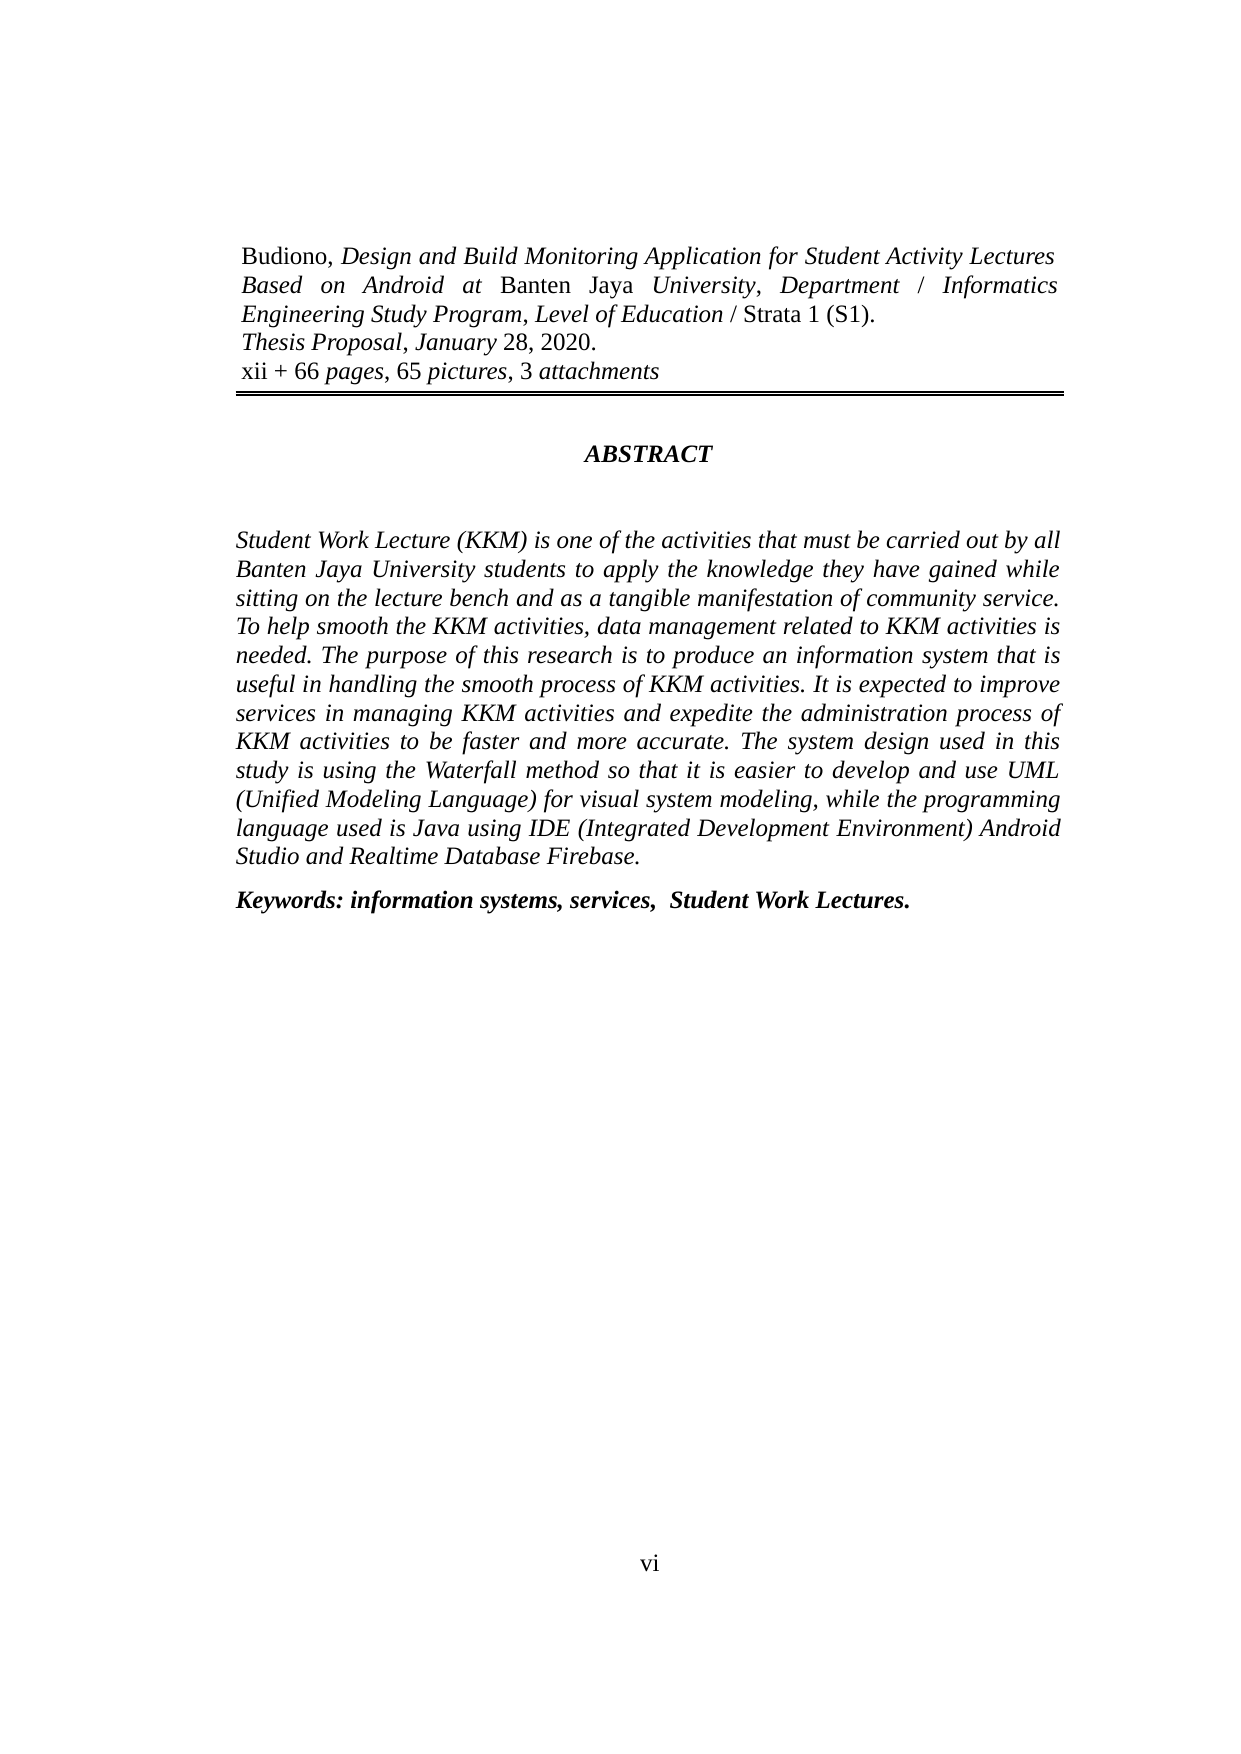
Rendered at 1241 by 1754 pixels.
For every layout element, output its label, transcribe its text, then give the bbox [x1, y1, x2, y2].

text Keywords: information systems, services, Student Work Lectures. [236, 885, 1063, 914]
text ABSTRACT [236, 439, 1063, 468]
table_header Budiono, Design and Build Monitoring Application for Student Activity Lectures Based on Android at Banten Jaya University, Department / Informatics Engineering Study Program, Level of Education / Strata 1 (S1). Thesis Proposal, January 28, 2020. xii + 66 pages, 65 pictures, 3 attachments [236, 236, 1063, 391]
text Student Work Lecture (KKM) is one of the activities that must be carried out by all Banten Jaya University students to apply the knowledge they have gained while sitting on the lecture bench and as a tangible manifestation of community service. To help smooth the KKM activities, data management related to KKM activities is needed. The purpose of this research is to produce an information system that is useful in handling the smooth process of KKM activities. It is expected to improve services in managing KKM activities and expedite the administration process of KKM activities to be faster and more accurate. The system design used in this study is using the Waterfall method so that it is easier to develop and use UML (Unified Modeling Language) for visual system modeling, while the programming language used is Java using IDE (Integrated Development Environment) Android Studio and Realtime Database Firebase. [236, 525, 1063, 870]
